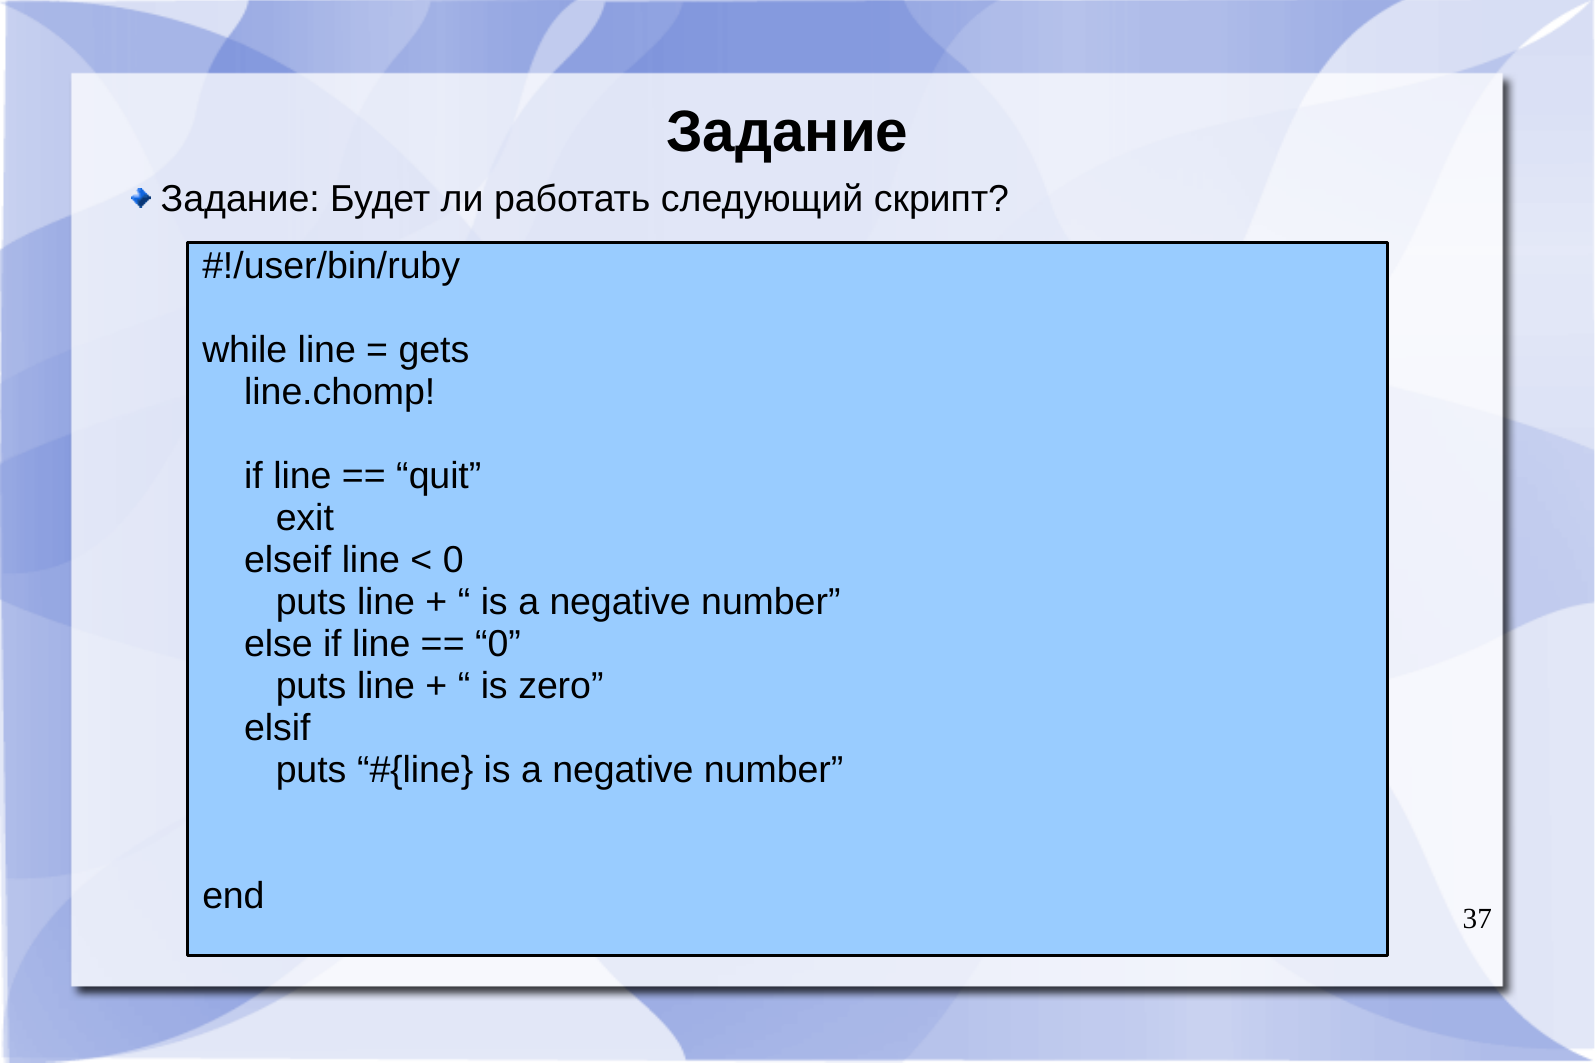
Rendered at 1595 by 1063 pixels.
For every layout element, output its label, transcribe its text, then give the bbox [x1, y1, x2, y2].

picture [0, 0, 1595, 1063]
text_box #!/user/bin/ruby while line = gets line.chomp! if line == “quit” exit elseif line < 0 puts line + “ is a negative number” else if line == “0” puts line + “ is zero” elsif puts “#{line} is a negative number” end [187, 242, 1388, 956]
text_box Задание: Будет ли работать следующий скрипт? [116, 169, 1025, 227]
title Задание [75, 75, 1501, 188]
